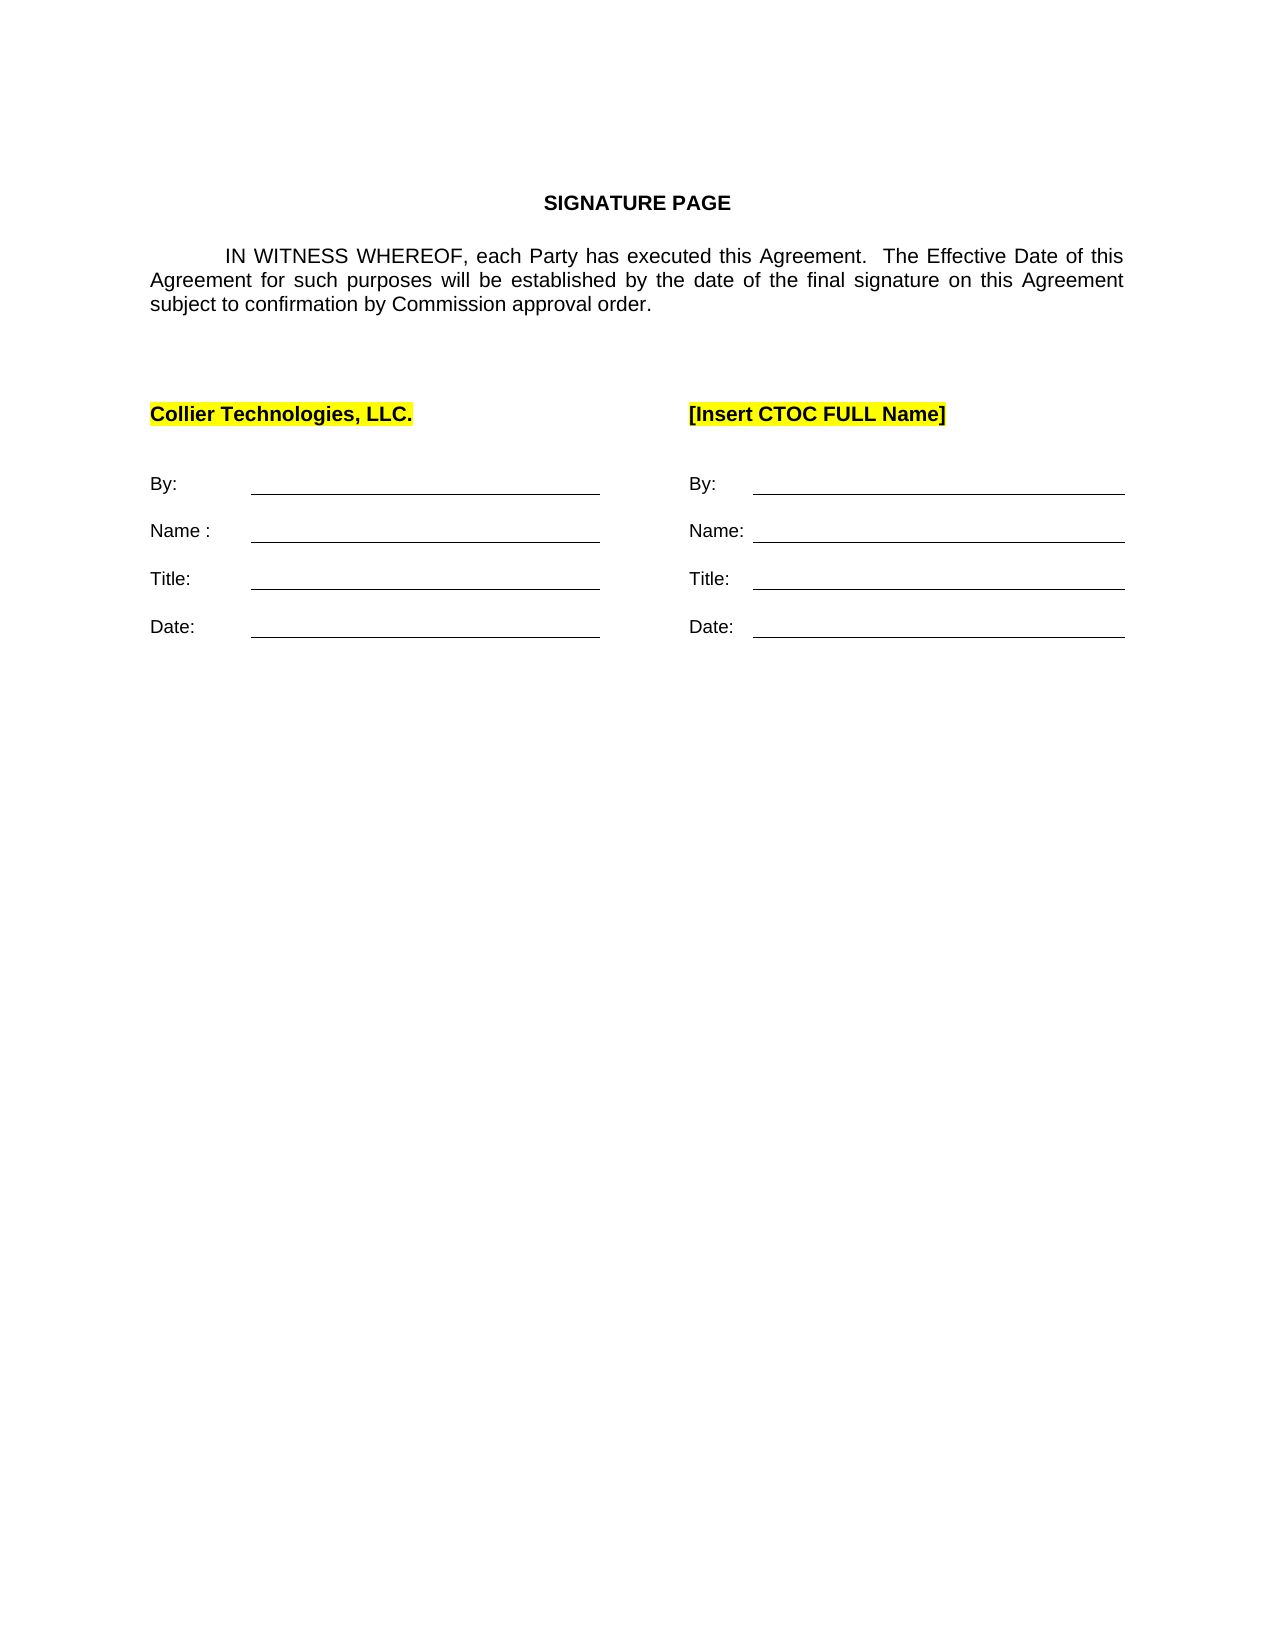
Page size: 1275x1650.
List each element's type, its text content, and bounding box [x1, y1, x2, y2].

table_cell Name: [684, 494, 753, 542]
table_cell [251, 426, 600, 448]
table_cell Title: [146, 542, 251, 589]
table_cell [251, 495, 600, 542]
table_cell [251, 448, 600, 494]
table_cell [753, 590, 1125, 637]
table_cell Name : [146, 494, 251, 542]
table_cell [753, 543, 1125, 589]
table_cell [684, 426, 753, 448]
subtitle SIGNATURE PAGE [150, 191, 1125, 215]
table_cell [600, 448, 684, 494]
table_cell [146, 426, 251, 448]
table_cell [600, 426, 684, 448]
table_header Collier Technologies, LLC. [146, 365, 684, 426]
table_header [Insert CTOC FULL Name] [684, 365, 1125, 426]
table_cell [251, 543, 600, 589]
table_cell [753, 495, 1125, 542]
table_cell Title: [684, 542, 753, 589]
table_cell [753, 426, 1125, 448]
table_cell [600, 494, 684, 542]
table_cell [251, 590, 600, 637]
table_cell [600, 589, 684, 637]
text IN WITNESS WHEREOF, each Party has executed this Agreement. The Effective Date of this Agreement for such purposes will be established by the date of the final signature on this Agreement subject to confirmation by Commission approval order. [150, 244, 1125, 316]
table_cell [600, 542, 684, 589]
table_cell By: [146, 448, 251, 494]
table_cell [753, 448, 1125, 494]
table_cell Date: [684, 589, 753, 637]
table_cell By: [684, 448, 753, 494]
table_cell Date: [146, 589, 251, 637]
